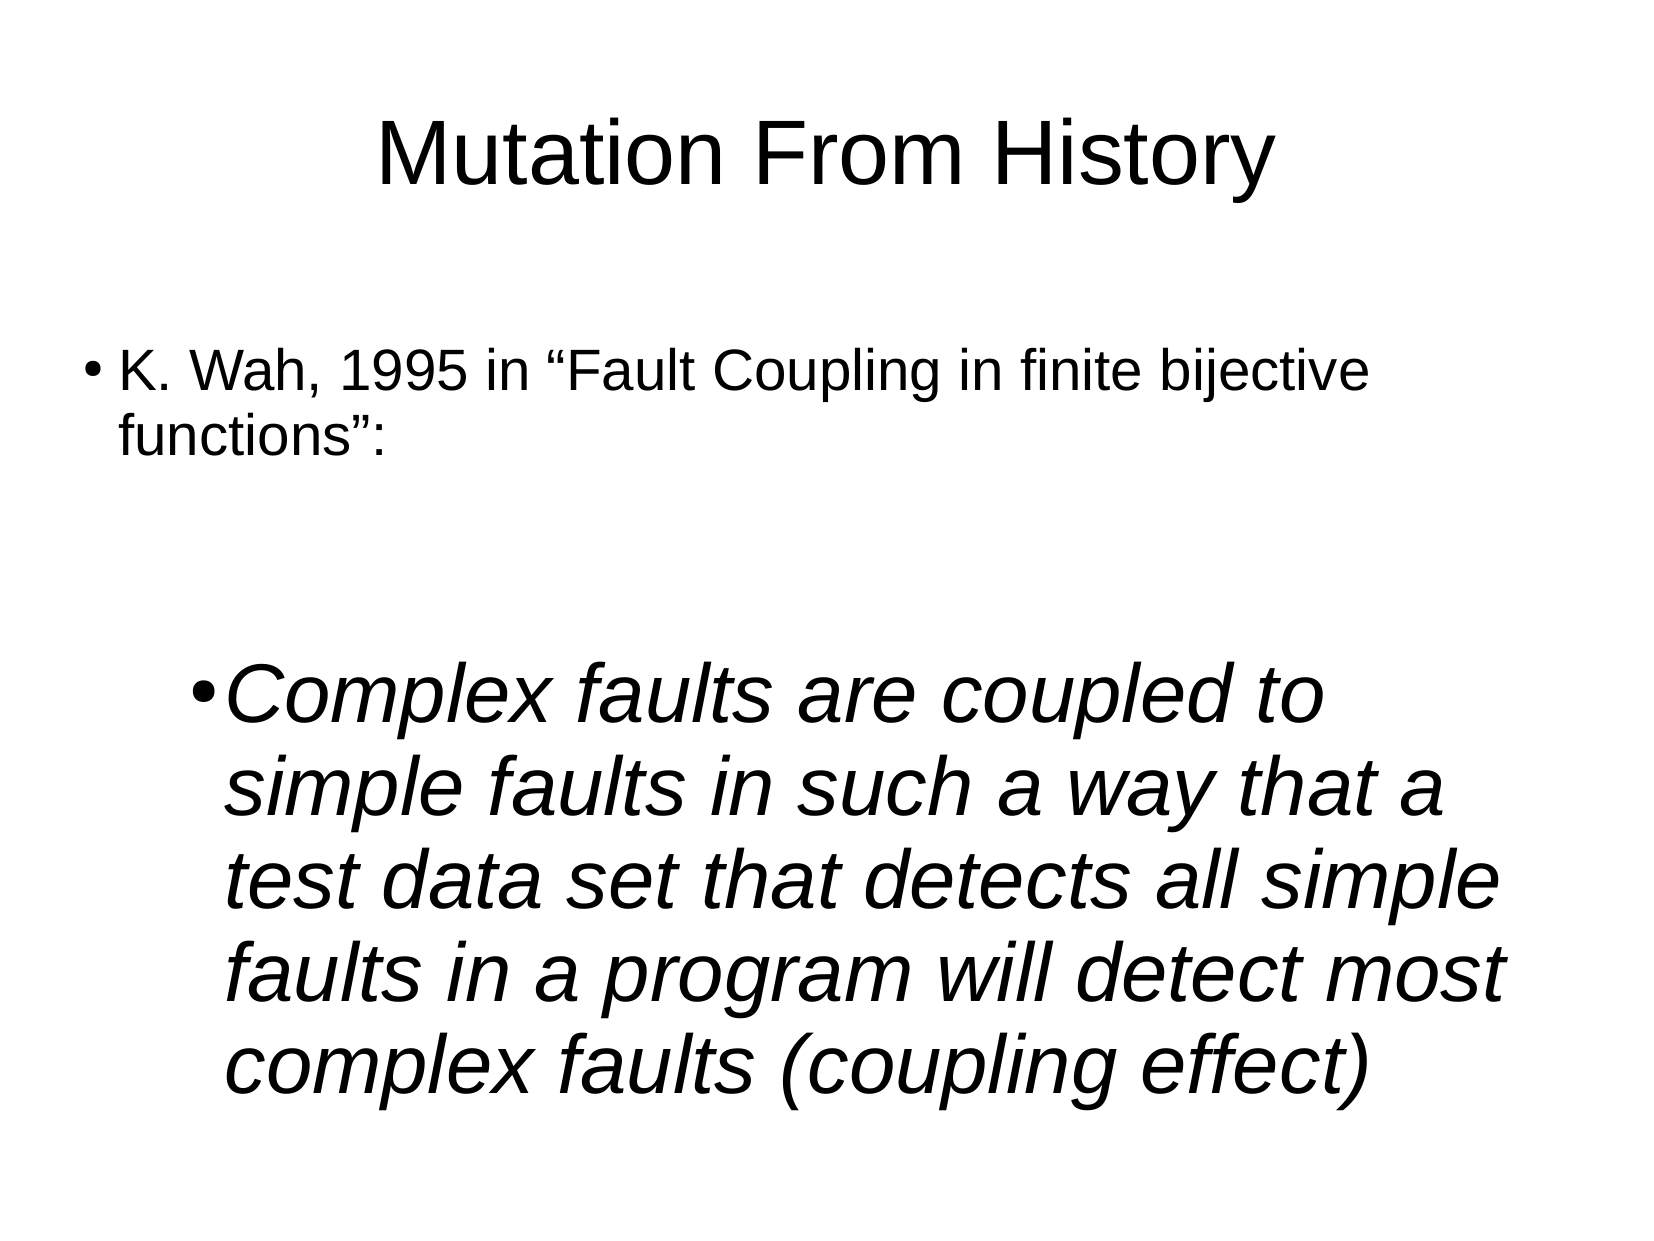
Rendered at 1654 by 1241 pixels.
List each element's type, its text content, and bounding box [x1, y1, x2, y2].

title Mutation From History [82, 49, 1571, 254]
list K. Wah, 1995 in “Fault Coupling in finite bijective functions”: Complex faults are coupled to simple faults in such a way that a test data set that detects all simple faults in a program will detect most complex faults (coupling effect) [82, 254, 1571, 1120]
